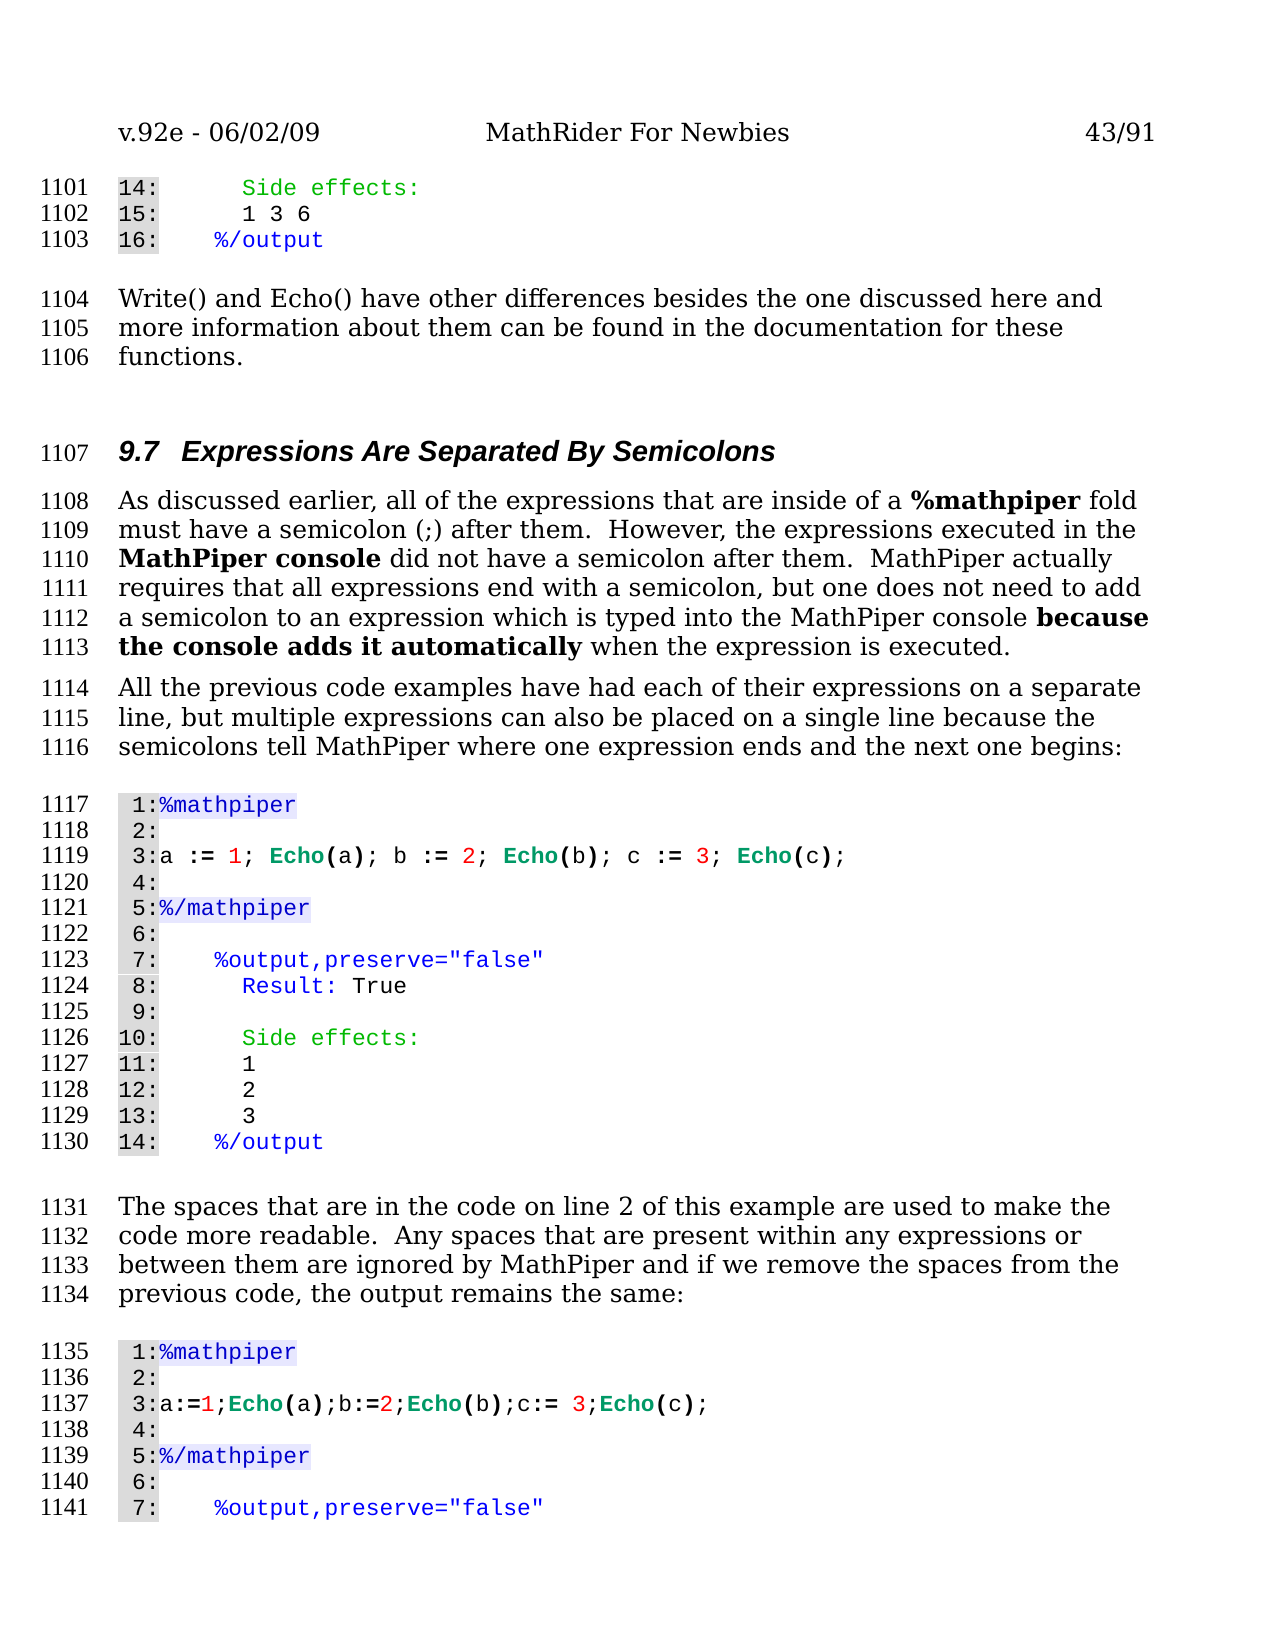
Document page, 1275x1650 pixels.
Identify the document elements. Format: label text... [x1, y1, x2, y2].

text 8: Result: True [118, 974, 1157, 1001]
text The spaces that are in the code on line 2 of this example are used to make the code more readable. Any spaces that are present within any expressions or between them are ignored by MathPiper and if we remove the spaces from the previous code, the output remains the same: [118, 1192, 1157, 1308]
text 7: %output,preserve="false" [118, 1496, 1157, 1522]
text All the previous code examples have had each of their expressions on a separate line, but multiple expressions can also be placed on a single line because the semicolons tell MathPiper where one expression ends and the next one begins: [118, 673, 1157, 761]
text 3:a:=1;Echo(a);b:=2;Echo(b);c:= 3;Echo(c); [118, 1392, 1157, 1418]
text 9: [118, 1001, 1157, 1026]
text 7: %output,preserve="false" [118, 949, 1157, 974]
text 1:%mathpiper [118, 793, 1157, 819]
text Write() and Echo() have other differences besides the one discussed here and more information about them can be found in the documentation for these functions. [118, 284, 1157, 372]
text 12: 2 [118, 1078, 1157, 1104]
text As discussed earlier, all of the expressions that are inside of a %mathpiper fold must have a semicolon (;) after them. However, the expressions executed in the MathPiper console did not have a semicolon after them. MathPiper actually requires that all expressions end with a semicolon, but one does not need to add a semicolon to an expression which is typed into the MathPiper console because the console adds it automatically when the expression is executed. [118, 486, 1157, 661]
text 5:%/mathpiper [118, 897, 1157, 923]
text 2: [118, 819, 1157, 845]
text 16: %/output [118, 229, 1157, 254]
text 2: [118, 1366, 1157, 1392]
text 4: [118, 1418, 1157, 1444]
text 4: [118, 871, 1157, 897]
subtitle Expressions Are Separated By Semicolons [118, 434, 1157, 468]
text 14: Side effects: [118, 177, 1157, 203]
text 1:%mathpiper [118, 1340, 1157, 1366]
text 13: 3 [118, 1104, 1157, 1130]
text 6: [118, 923, 1157, 949]
text 15: 1 3 6 [118, 203, 1157, 229]
text 3:a := 1; Echo(a); b := 2; Echo(b); c := 3; Echo(c); [118, 845, 1157, 871]
text 6: [118, 1470, 1157, 1496]
text 14: %/output [118, 1130, 1157, 1156]
text 5:%/mathpiper [118, 1444, 1157, 1470]
text 11: 1 [118, 1052, 1157, 1078]
text 10: Side effects: [118, 1026, 1157, 1052]
